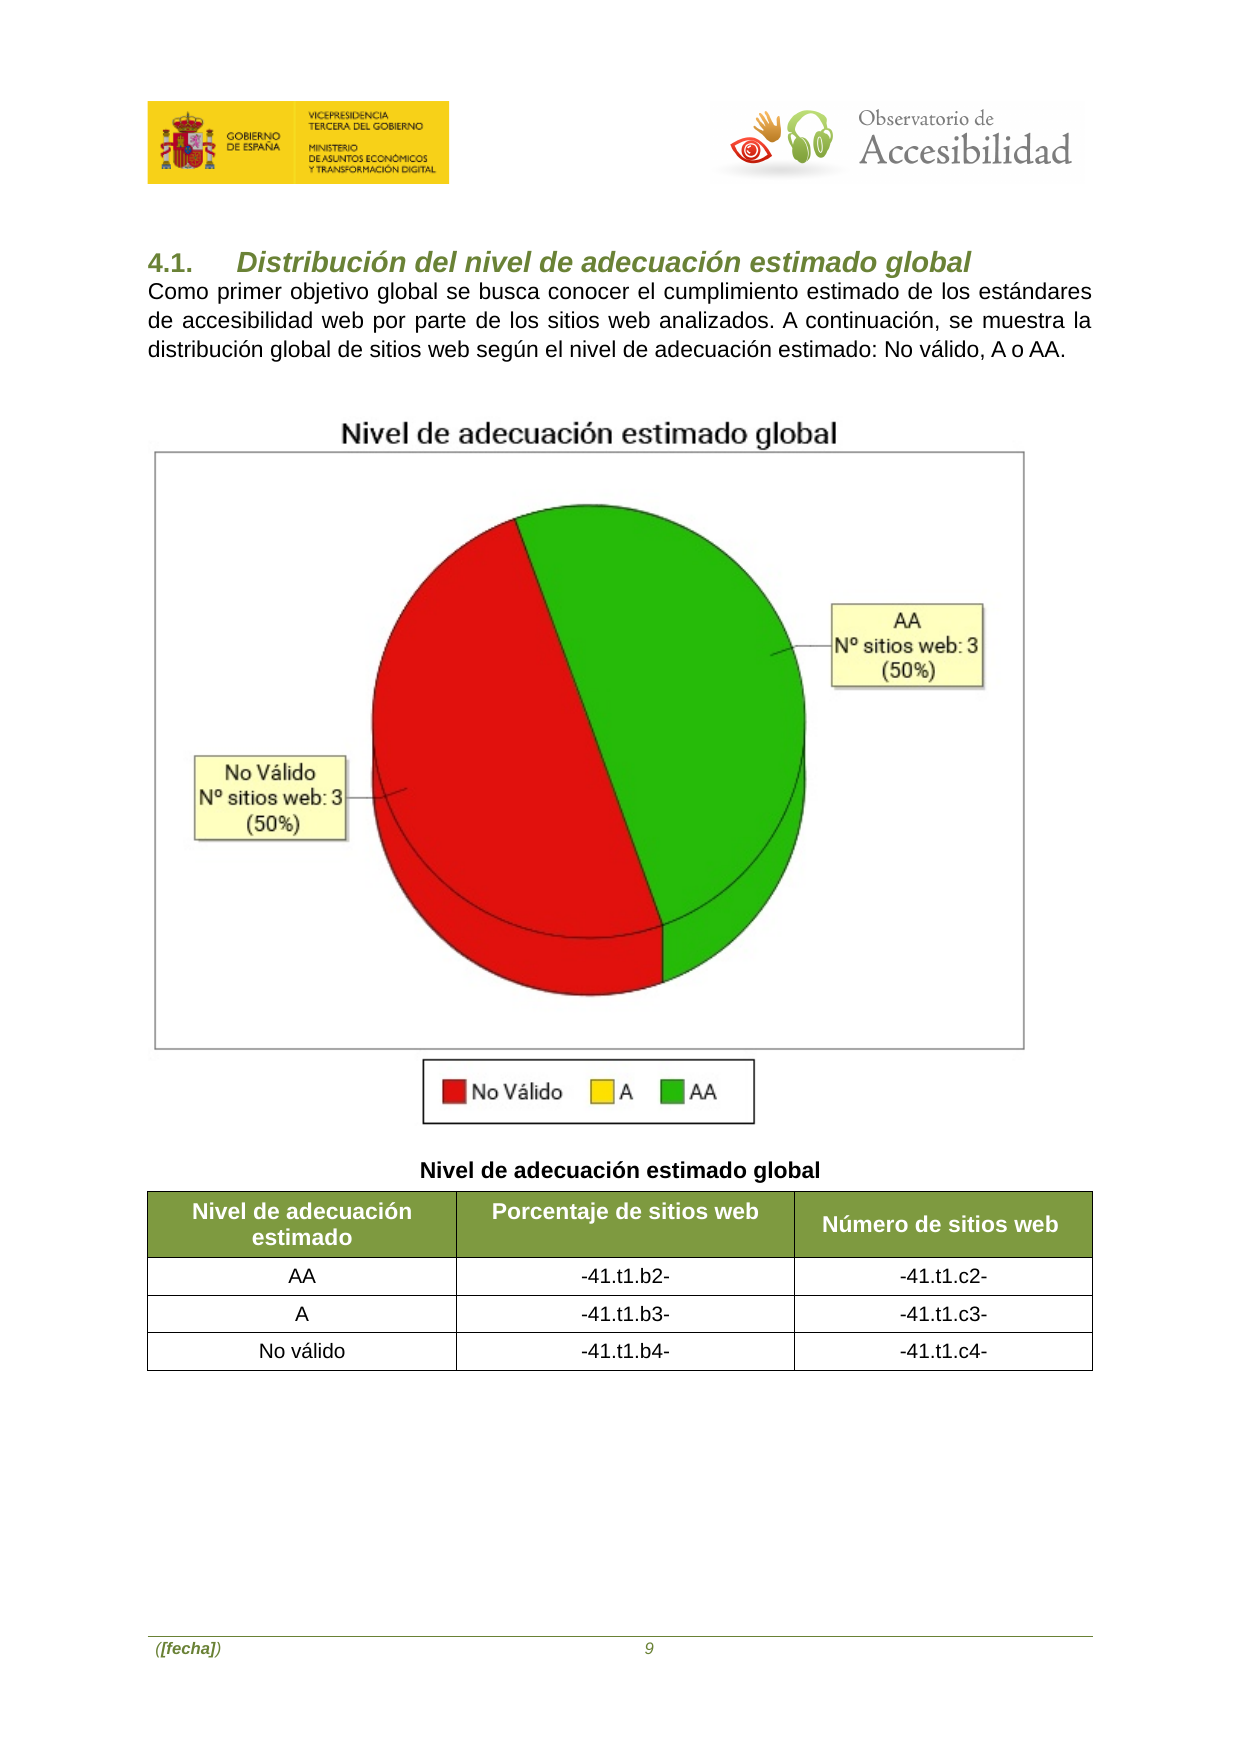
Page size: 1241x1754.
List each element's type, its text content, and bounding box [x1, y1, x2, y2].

table_cell -41.t1.c2- [795, 1258, 1092, 1294]
table_header Porcentaje de sitios web [457, 1192, 794, 1257]
picture [710, 101, 1086, 184]
table_cell AA [148, 1258, 456, 1294]
subtitle Distribución del nivel de adecuación estimado global [148, 245, 1092, 278]
table_cell -41.t1.b3- [457, 1296, 794, 1332]
table_cell No válido [148, 1333, 456, 1369]
table_header Número de sitios web [795, 1192, 1092, 1257]
table_cell -41.t1.b4- [457, 1333, 794, 1369]
text Nivel de adecuación estimado global [148, 1157, 1092, 1183]
picture [147, 416, 1031, 1126]
table_cell A [148, 1296, 456, 1332]
table_cell -41.t1.c4- [795, 1333, 1092, 1369]
table_cell -41.t1.c3- [795, 1296, 1092, 1332]
table_cell -41.t1.b2- [457, 1258, 794, 1294]
picture [147, 101, 450, 184]
table_header Nivel de adecuación estimado [148, 1192, 456, 1257]
text Como primer objetivo global se busca conocer el cumplimiento estimado de los estándares de accesibilidad web por parte de los sitios web analizados. A continuación, se muestra la distribución global de sitios web según el nivel de adecuación estimado: No válido, A o AA. [148, 278, 1092, 362]
